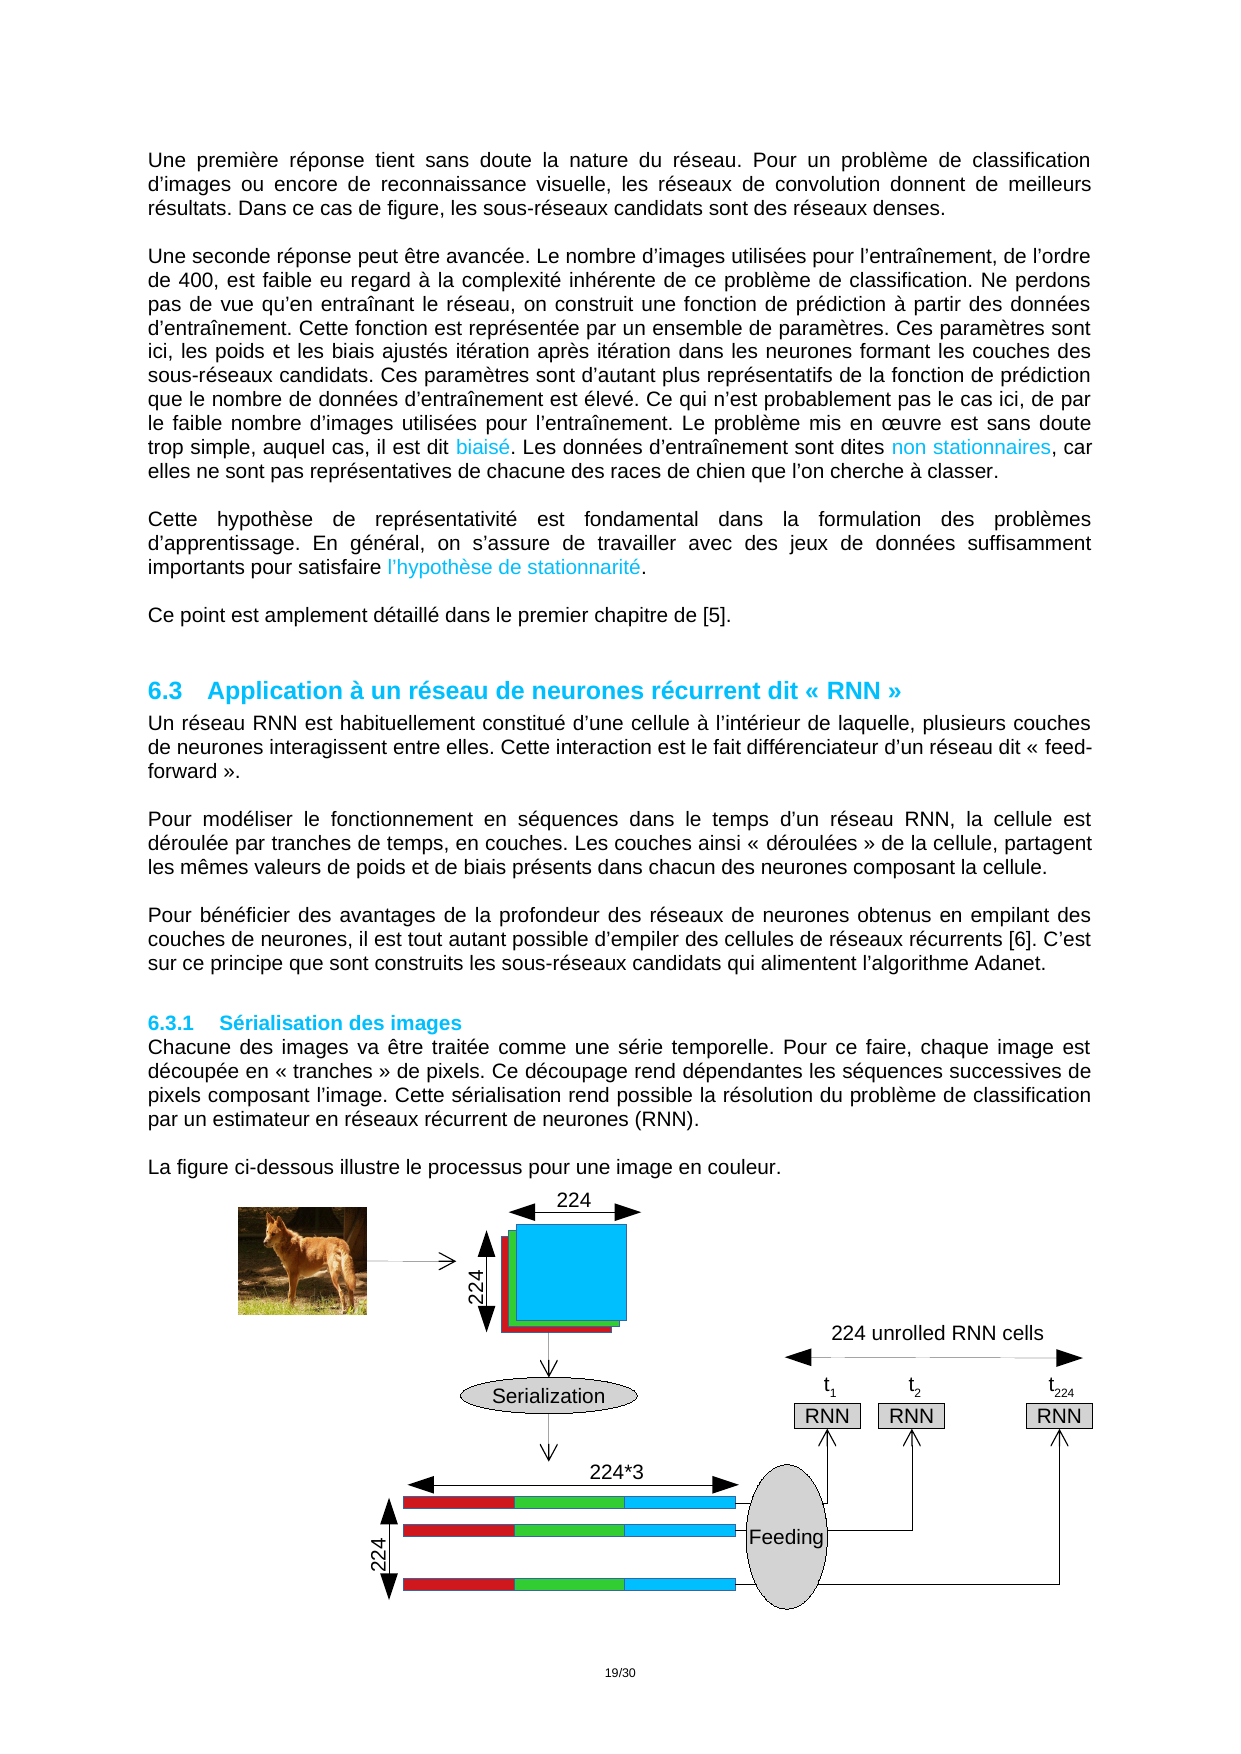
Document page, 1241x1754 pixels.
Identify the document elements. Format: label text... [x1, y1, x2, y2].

text Cette hypothèse de représentativité est fondamental dans la formulation des problèmes d’apprentissage. En général, on s’assure de travailler avec des jeux de données suffisamment importants pour satisfaire l’hypothèse de stationnarité. [148, 507, 1092, 579]
text Pour bénéficier des avantages de la profondeur des réseaux de neurones obtenus en empilant des couches de neurones, il est tout autant possible d’empiler des cellules de réseaux récurrents [6]. C’est sur ce principe que sont construits les sous-réseaux candidats qui alimentent l’algorithme Adanet. [148, 902, 1092, 974]
text Chacune des images va être traitée comme une série temporelle. Pour ce faire, chaque image est découpée en « tranches » de pixels. Ce découpage rend dépendantes les séquences successives de pixels composant l’image. Cette sérialisation rend possible la résolution du problème de classification par un estimateur en réseaux récurrent de neurones (RNN). [148, 1035, 1092, 1131]
text Une seconde réponse peut être avancée. Le nombre d’images utilisées pour l’entraînement, de l’ordre de 400, est faible eu regard à la complexité inhérente de ce problème de classification. Ne perdons pas de vue qu’en entraînant le réseau, on construit une fonction de prédiction à partir des données d’entraînement. Cette fonction est représentée par un ensemble de paramètres. Ces paramètres sont ici, les poids et les biais ajustés itération après itération dans les neurones formant les couches des sous-réseaux candidats. Ces paramètres sont d’autant plus représentatifs de la fonction de prédiction que le nombre de données d’entraînement est élevé. Ce qui n’est probablement pas le cas ici, de par le faible nombre d’images utilisées pour l’entraînement. Le problème mis en œuvre est sans doute trop simple, auquel cas, il est dit biaisé. Les données d’entraînement sont dites non stationnaires, car elles ne sont pas représentatives de chacune des races de chien que l’on cherche à classer. [148, 243, 1092, 483]
text La figure ci-dessous illustre le processus pour une image en couleur. [148, 1154, 1092, 1178]
text Un réseau RNN est habituellement constitué d’une cellule à l’intérieur de laquelle, plusieurs couches de neurones interagissent entre elles. Cette interaction est le fait différenciateur d’un réseau dit « feed-forward ». [148, 711, 1092, 783]
text Une première réponse tient sans doute la nature du réseau. Pour un problème de classification d’images ou encore de reconnaissance visuelle, les réseaux de convolution donnent de meilleurs résultats. Dans ce cas de figure, les sous-réseaux candidats sont des réseaux denses. [148, 148, 1092, 219]
picture [238, 1207, 367, 1315]
text Ce point est amplement détaillé dans le premier chapitre de [5]. [148, 603, 1092, 627]
subtitle Sérialisation des images [148, 1011, 1092, 1035]
text Pour modéliser le fonctionnement en séquences dans le temps d’un réseau RNN, la cellule est déroulée par tranches de temps, en couches. Les couches ainsi « déroulées » de la cellule, partagent les mêmes valeurs de poids et de biais présents dans chacun des neurones composant la cellule. [148, 807, 1092, 878]
subtitle Application à un réseau de neurones récurrent dit « RNN » [148, 676, 1092, 704]
